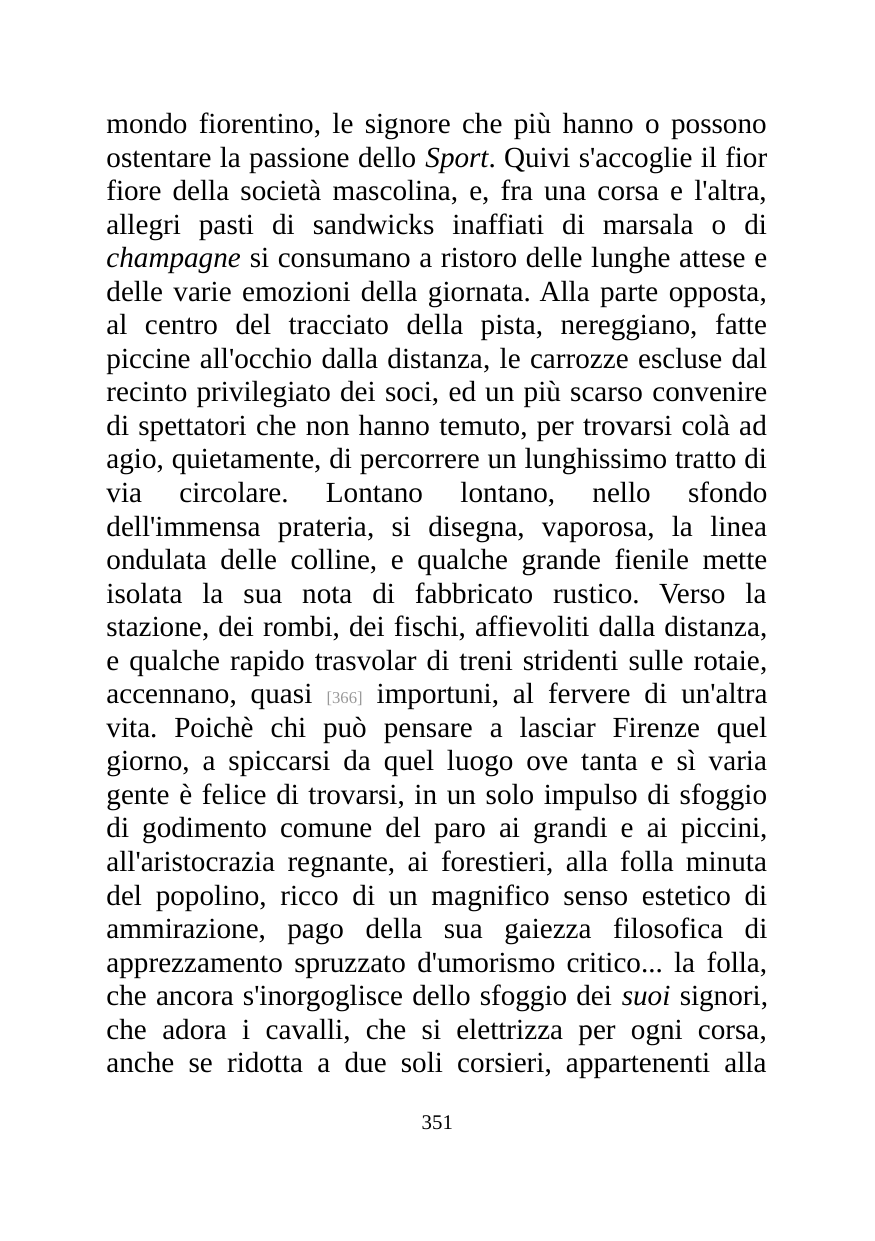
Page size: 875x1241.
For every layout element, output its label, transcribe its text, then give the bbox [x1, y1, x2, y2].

text mondo fiorentino, le signore che più hanno o possono ostentare la passione dello Sport. Quivi s'accoglie il fior fiore della società mascolina, e, fra una corsa e l'altra, allegri pasti di sandwicks inaffiati di marsala o di champagne si consumano a ristoro delle lunghe attese e delle varie emozioni della giornata. Alla parte opposta, al centro del tracciato della pista, nereggiano, fatte piccine all'occhio dalla distanza, le carrozze escluse dal recinto privilegiato dei soci, ed un più scarso convenire di spettatori che non hanno temuto, per trovarsi colà ad agio, quietamente, di percorrere un lunghissimo tratto di via circolare. Lontano lontano, nello sfondo dell'immensa prateria, si disegna, vaporosa, la linea ondulata delle colline, e qualche grande fienile mette isolata la sua nota di fabbricato rustico. Verso la stazione, dei rombi, dei fischi, affievoliti dalla distanza, e qualche rapido trasvolar di treni stridenti sulle rotaie, accennano, quasi [366] importuni, al fervere di un'altra vita. Poichè chi può pensare a lasciar Firenze quel giorno, a spiccarsi da quel luogo ove tanta e sì varia gente è felice di trovarsi, in un solo impulso di sfoggio di godimento comune del paro ai grandi e ai piccini, all'aristocrazia regnante, ai forestieri, alla folla minuta del popolino, ricco di un magnifico senso estetico di ammirazione, pago della sua gaiezza filosofica di apprezzamento spruzzato d'umorismo critico... la folla, che ancora s'inorgoglisce dello sfoggio dei suoi signori, che adora i cavalli, che si elettrizza per ogni corsa, anche se ridotta a due soli corsieri, appartenenti alla [106, 106, 768, 1079]
